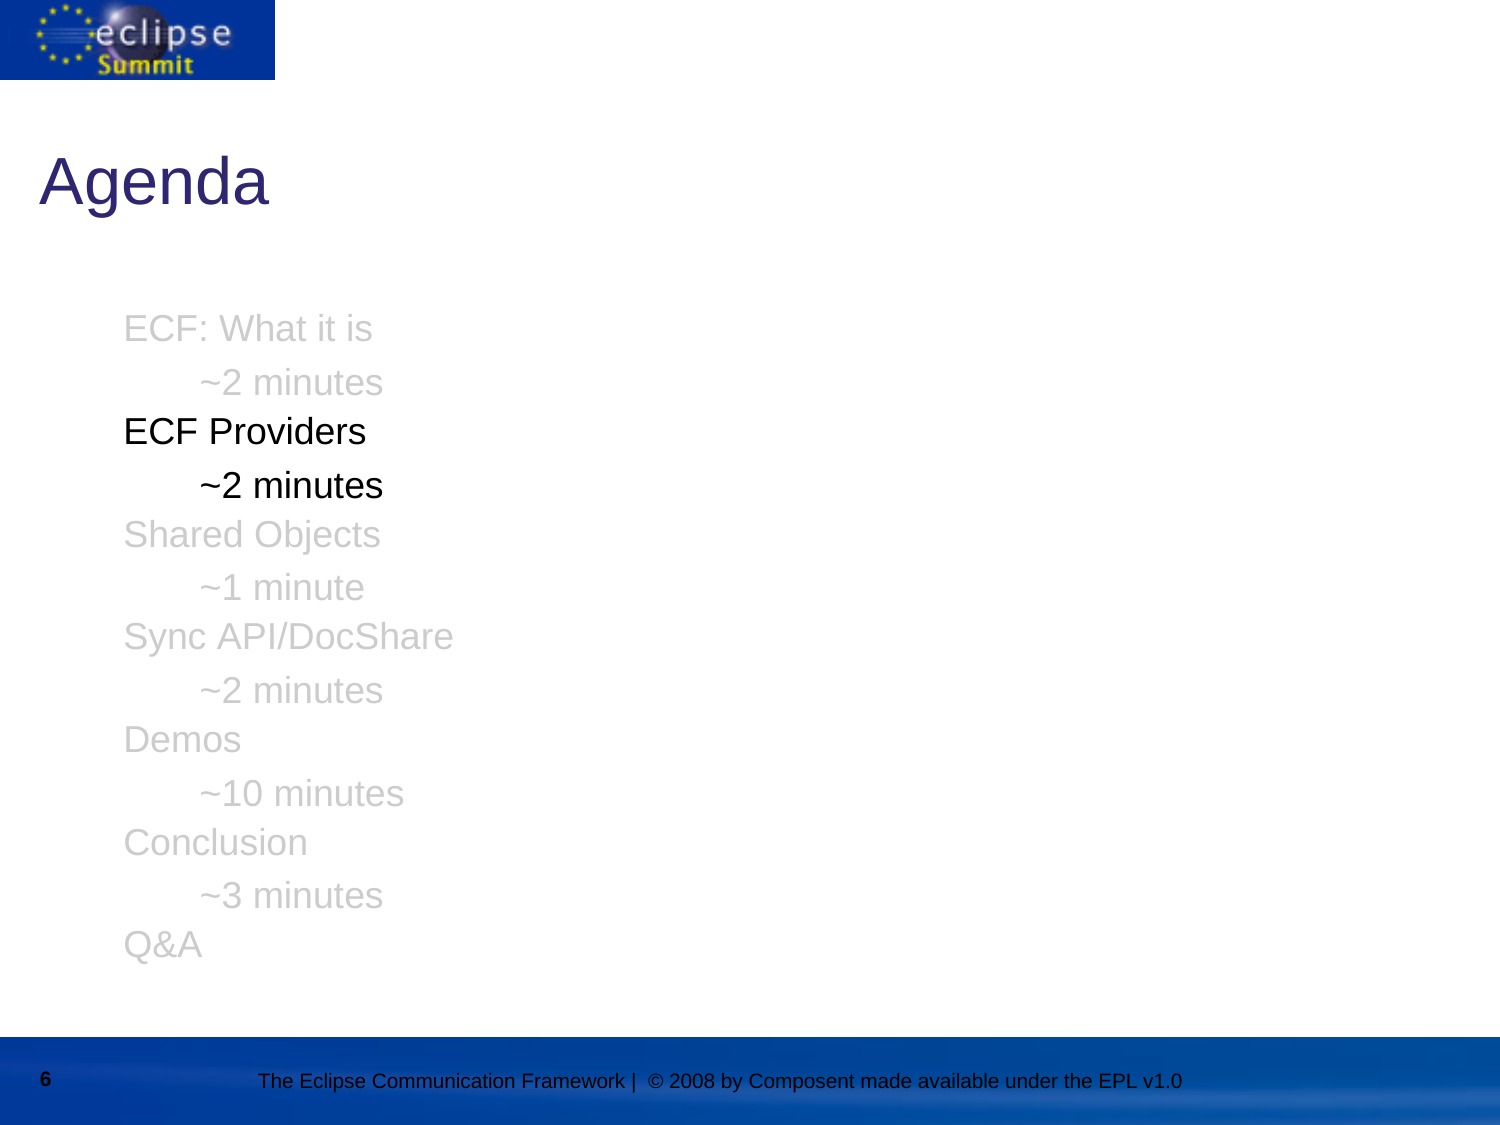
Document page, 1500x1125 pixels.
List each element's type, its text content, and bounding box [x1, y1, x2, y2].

list ECF: What it is ~2 minutes ECF Providers ~2 minutes Shared Objects ~1 minute Sync API/DocShare ~2 minutes Demos ~10 minutes Conclusion ~3 minutes Q&A [108, 299, 1378, 977]
picture [0, 1037, 1500, 1125]
picture [0, 0, 275, 80]
title Agenda [25, 142, 1378, 234]
